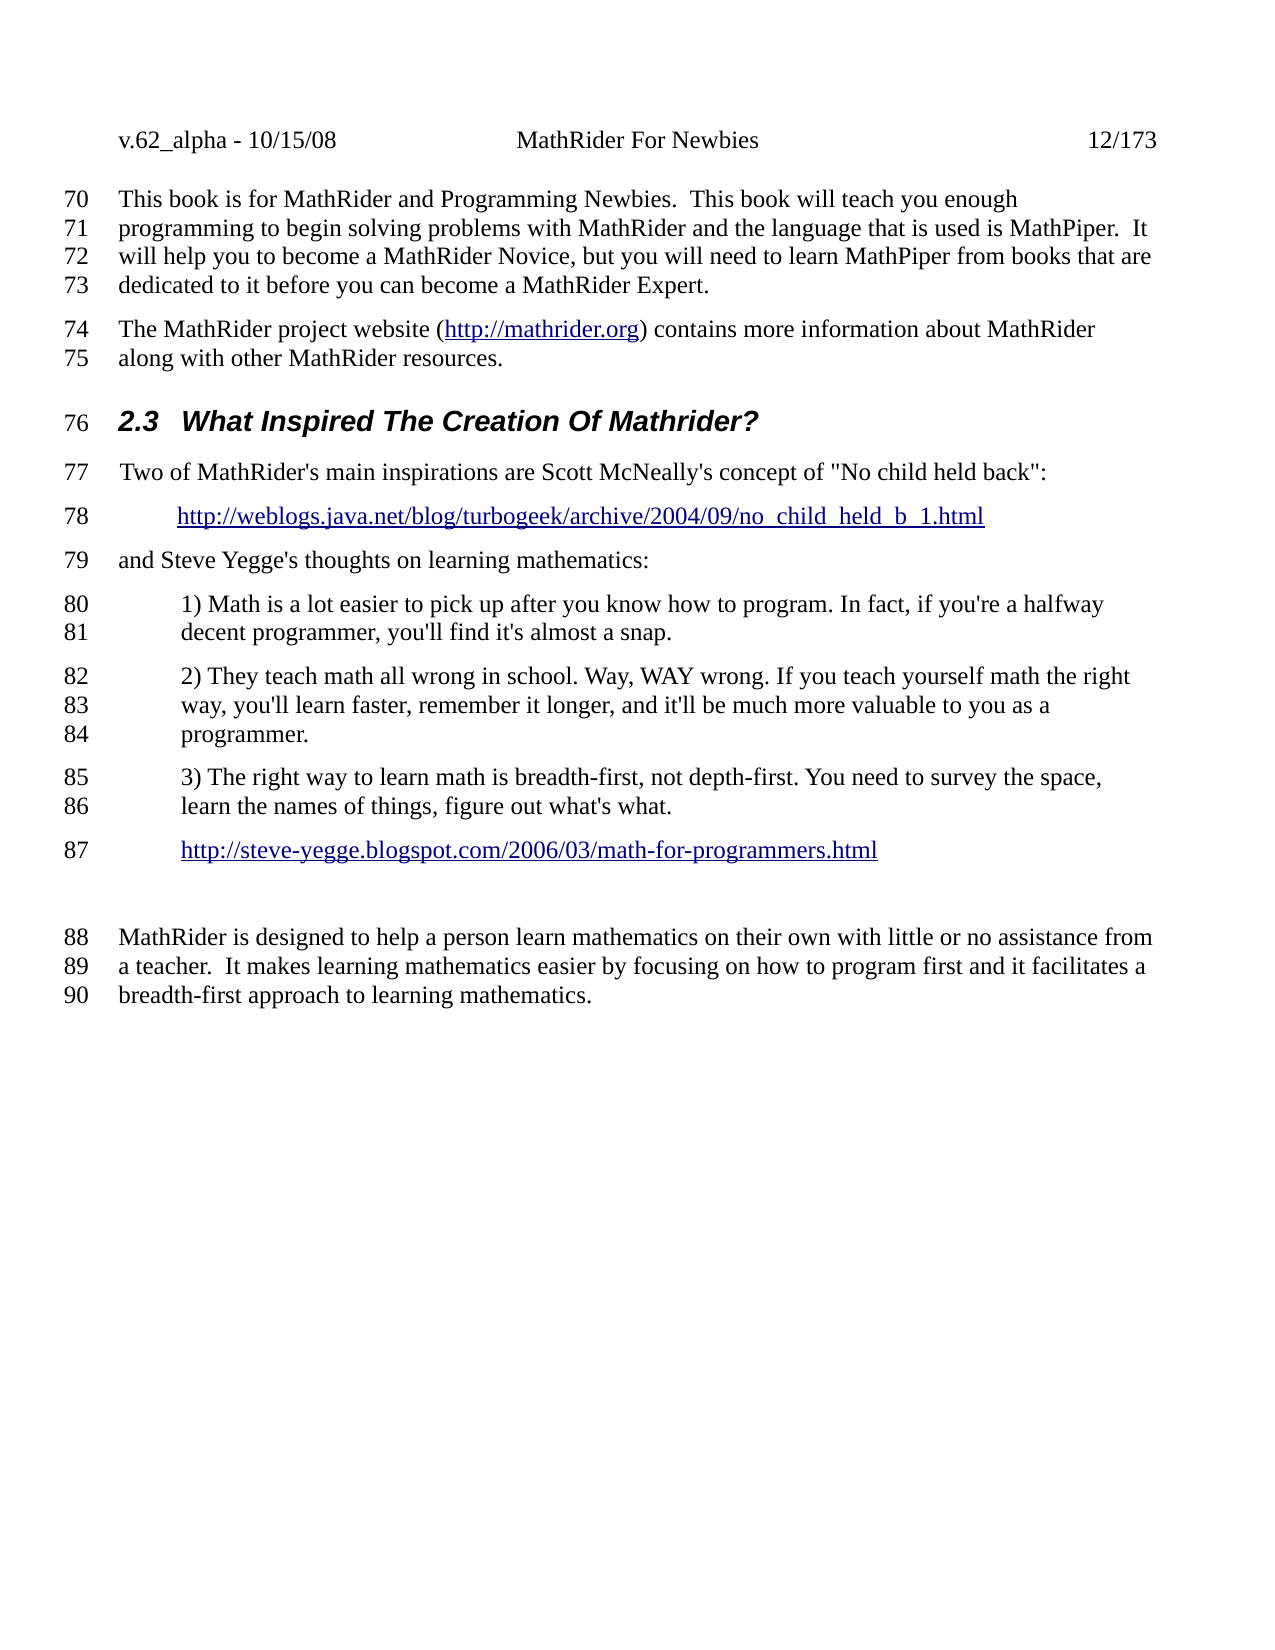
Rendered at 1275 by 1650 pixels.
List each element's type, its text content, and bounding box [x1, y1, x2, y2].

text 2) They teach math all wrong in school. Way, WAY wrong. If you teach yourself math the right way, you'll learn faster, remember it longer, and it'll be much more valuable to you as a programmer. [181, 661, 1157, 747]
text MathRider is designed to help a person learn mathematics on their own with little or no assistance from a teacher. It makes learning mathematics easier by focusing on how to program first and it facilitates a breadth-first approach to learning mathematics. [118, 922, 1157, 1009]
text 3) The right way to learn math is breadth-first, not depth-first. You need to survey the space, learn the names of things, figure out what's what. [181, 762, 1157, 820]
text This book is for MathRider and Programming Newbies. This book will teach you enough programming to begin solving problems with MathRider and the language that is used is MathPiper. It will help you to become a MathRider Novice, but you will need to learn MathPiper from books that are dedicated to it before you can become a MathRider Expert. [118, 184, 1157, 299]
subtitle What Inspired The Creation Of Mathrider? [118, 404, 1157, 437]
text 1) Math is a lot easier to pick up after you know how to program. In fact, if you're a halfway decent programmer, you'll find it's almost a snap. [181, 589, 1157, 646]
text http://weblogs.java.net/blog/turbogeek/archive/2004/09/no_child_held_b_1.html [177, 501, 1157, 530]
text http://steve-yegge.blogspot.com/2006/03/math-for-programmers.html [181, 835, 1157, 864]
text and Steve Yegge's thoughts on learning mathematics: [118, 545, 1157, 574]
text The MathRider project website (http://mathrider.org) contains more information about MathRider along with other MathRider resources. [118, 314, 1157, 371]
text Two of MathRider's main inspirations are Scott McNeally's concept of "No child held back": [119, 457, 1157, 486]
